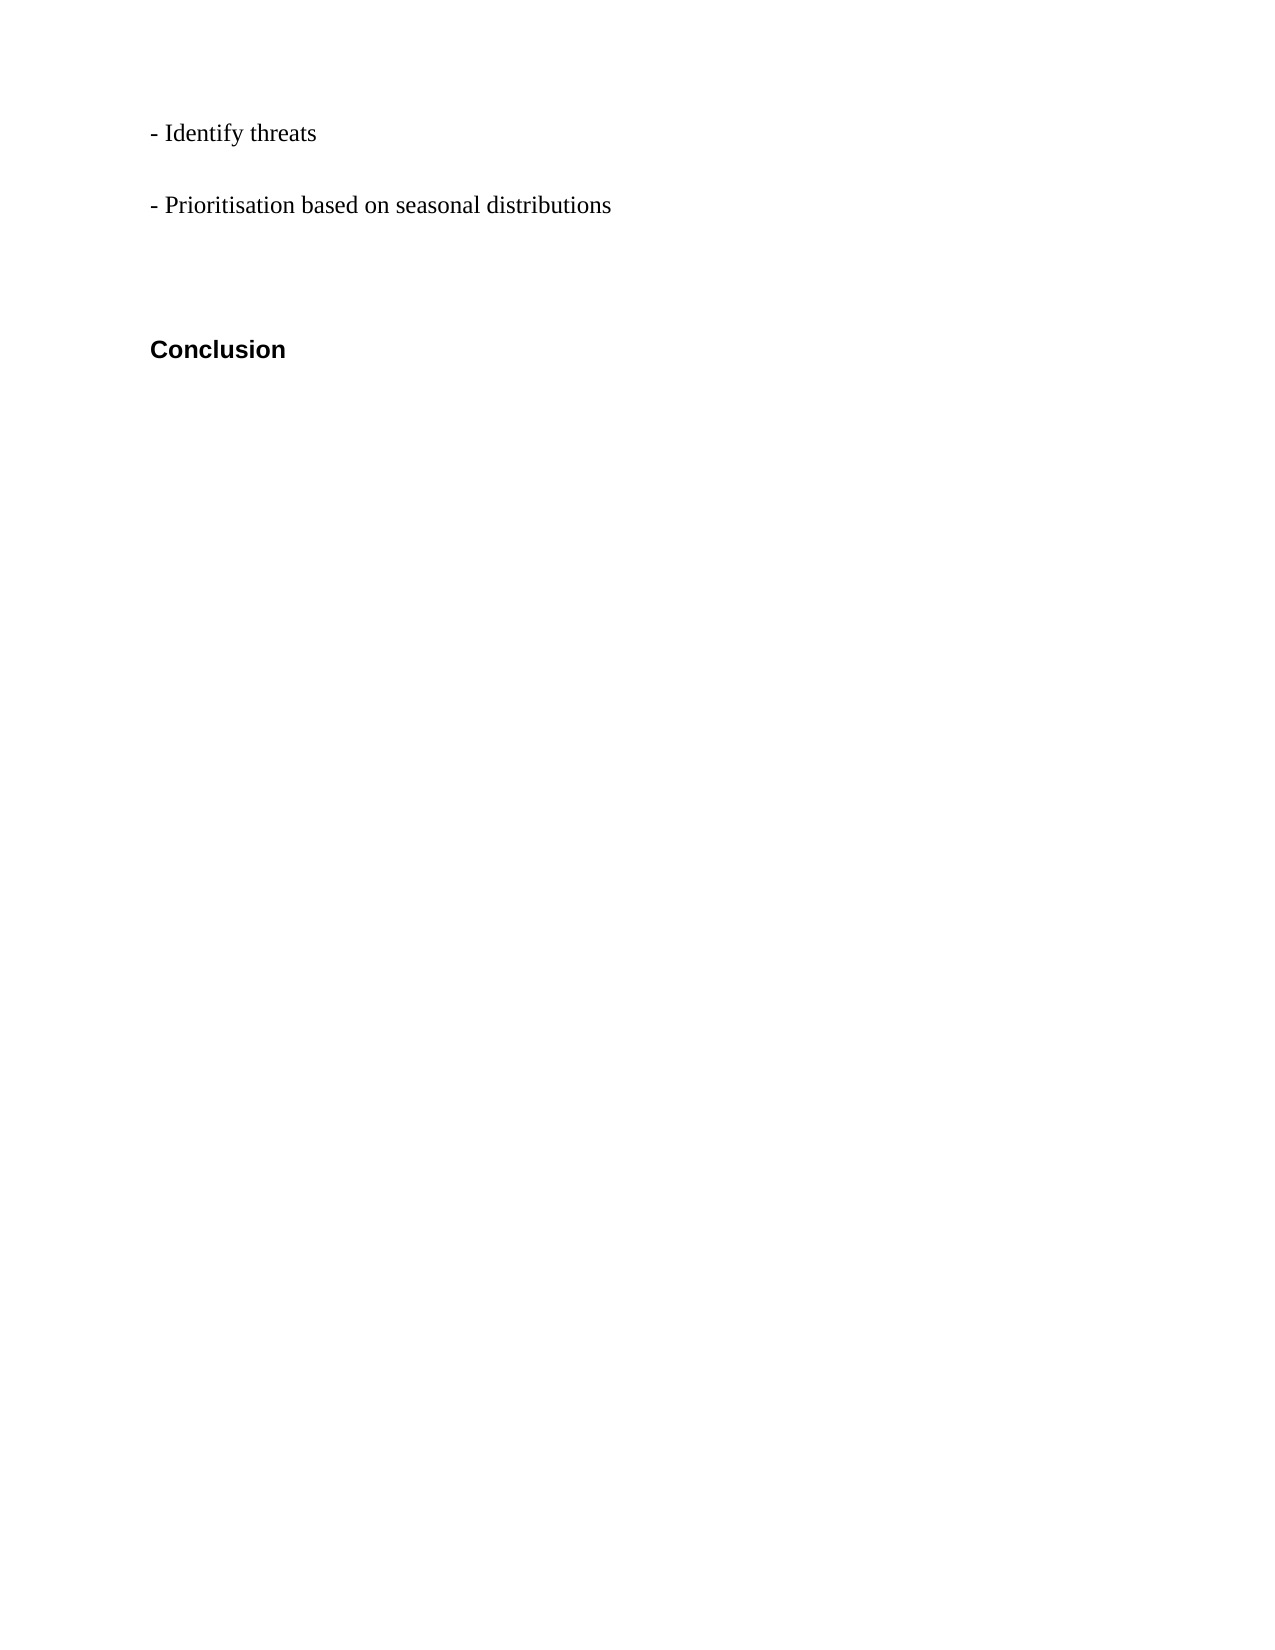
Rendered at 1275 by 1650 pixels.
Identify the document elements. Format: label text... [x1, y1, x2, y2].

text - Prioritisation based on seasonal distributions [150, 190, 1125, 219]
text - Identify threats [150, 118, 1125, 147]
subtitle Conclusion [150, 335, 1125, 364]
